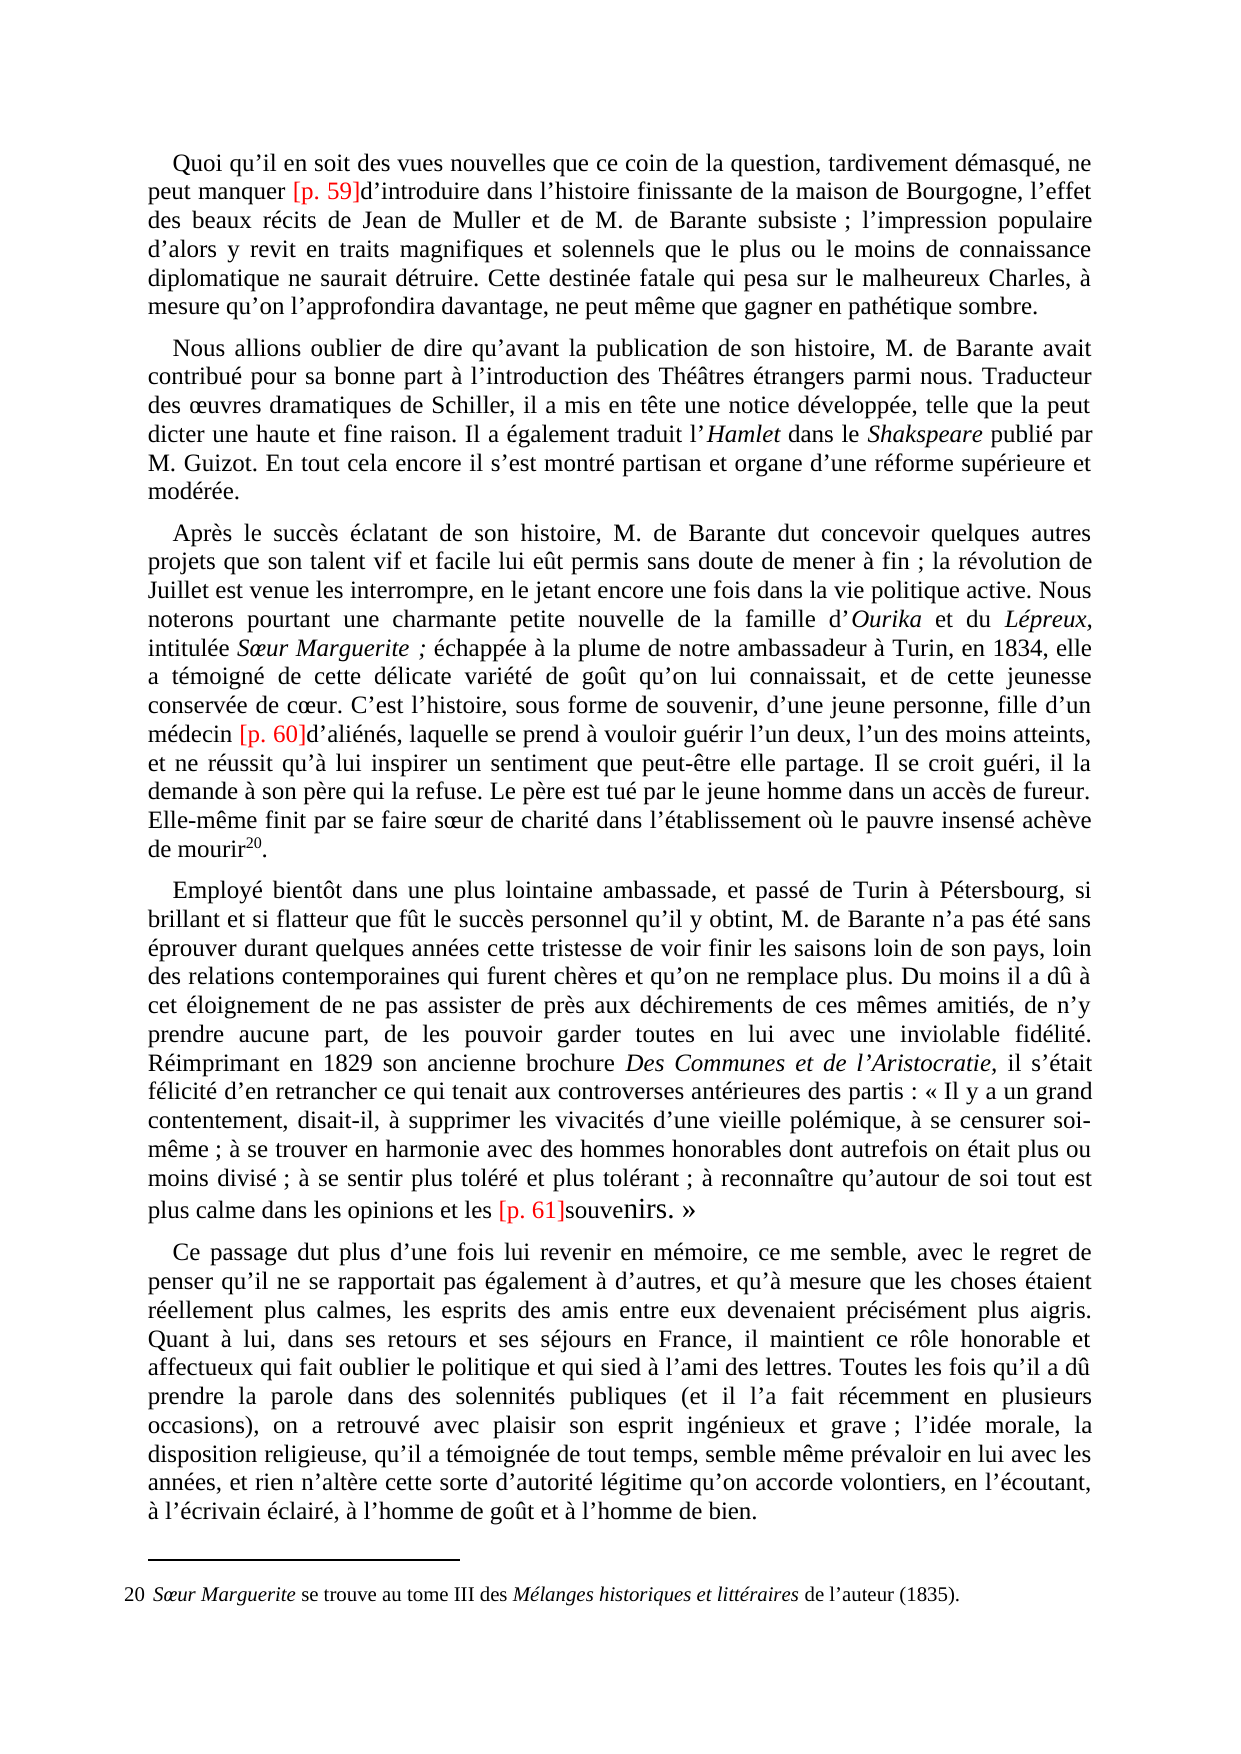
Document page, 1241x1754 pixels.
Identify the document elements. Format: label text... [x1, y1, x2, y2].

text Ce passage dut plus d’une fois lui revenir en mémoire, ce me semble, avec le regret de penser qu’il ne se rapportait pas également à d’autres, et qu’à mesure que les choses étaient réellement plus calmes, les esprits des amis entre eux devenaient précisément plus aigris. Quant à lui, dans ses retours et ses séjours en France, il maintient ce rôle honorable et affectueux qui fait oublier le politique et qui sied à l’ami des lettres. Toutes les fois qu’il a dû prendre la parole dans des solennités publiques (et il l’a fait récemment en plusieurs occasions), on a retrouvé avec plaisir son esprit ingénieux et grave ; l’idée morale, la disposition religieuse, qu’il a témoignée de tout temps, semble même prévaloir en lui avec les années, et rien n’altère cette sorte d’autorité légitime qu’on accorde volontiers, en l’écoutant, à l’écrivain éclairé, à l’homme de goût et à l’homme de bien. [148, 1237, 1093, 1525]
text Quoi qu’il en soit des vues nouvelles que ce coin de la question, tardivement démasqué, ne peut manquer [p. 59]d’introduire dans l’histoire finissante de la maison de Bourgogne, l’effet des beaux récits de Jean de Muller et de M. de Barante subsiste ; l’impression populaire d’alors y revit en traits magnifiques et solennels que le plus ou le moins de connaissance diplomatique ne saurait détruire. Cette destinée fatale qui pesa sur le malheureux Charles, à mesure qu’on l’approfondira davantage, ne peut même que gagner en pathétique sombre. [148, 148, 1093, 320]
text Après le succès éclatant de son histoire, M. de Barante dut concevoir quelques autres projets que son talent vif et facile lui eût permis sans doute de mener à fin ; la révolution de Juillet est venue les interrompre, en le jetant encore une fois dans la vie politique active. Nous noterons pourtant une charmante petite nouvelle de la famille d’Ourika et du Lépreux, intitulée Sœur Marguerite ; échappée à la plume de notre ambassadeur à Turin, en 1834, elle a témoigné de cette délicate variété de goût qu’on lui connaissait, et de cette jeunesse conservée de cœur. C’est l’histoire, sous forme de souvenir, d’une jeune personne, fille d’un médecin [p. 60]d’aliénés, laquelle se prend à vouloir guérir l’un deux, l’un des moins atteints, et ne réussit qu’à lui inspirer un sentiment que peut-être elle partage. Il se croit guéri, il la demande à son père qui la refuse. Le père est tué par le jeune homme dans un accès de fureur. Elle-même finit par se faire sœur de charité dans l’établissement où le pauvre insensé achève de mourir. [148, 518, 1093, 863]
text Employé bientôt dans une plus lointaine ambassade, et passé de Turin à Pétersbourg, si brillant et si flatteur que fût le succès personnel qu’il y obtint, M. de Barante n’a pas été sans éprouver durant quelques années cette tristesse de voir finir les saisons loin de son pays, loin des relations contemporaines qui furent chères et qu’on ne remplace plus. Du moins il a dû à cet éloignement de ne pas assister de près aux déchirements de ces mêmes amitiés, de n’y prendre aucune part, de les pouvoir garder toutes en lui avec une inviolable fidélité. Réimprimant en 1829 son ancienne brochure Des Communes et de l’Aristocratie, il s’était félicité d’en retrancher ce qui tenait aux controverses antérieures des partis : « Il y a un grand contentement, disait-il, à supprimer les vivacités d’une vieille polémique, à se censurer soi-même ; à se trouver en harmonie avec des hommes honorables dont autrefois on était plus ou moins divisé ; à se sentir plus toléré et plus tolérant ; à reconnaître qu’autour de soi tout est plus calme dans les opinions et les [p. 61]souvenirs. » [148, 875, 1093, 1225]
text Nous allions oublier de dire qu’avant la publication de son histoire, M. de Barante avait contribué pour sa bonne part à l’introduction des Théâtres étrangers parmi nous. Traducteur des œuvres dramatiques de Schiller, il a mis en tête une notice développée, telle que la peut dicter une haute et fine raison. Il a également traduit l’Hamlet dans le Shakspeare publié par M. Guizot. En tout cela encore il s’est montré partisan et organe d’une réforme supérieure et modérée. [148, 333, 1093, 505]
text Sœur Marguerite se trouve au tome III des Mélanges historiques et littéraires de l’auteur (1835). [124, 1581, 1093, 1606]
